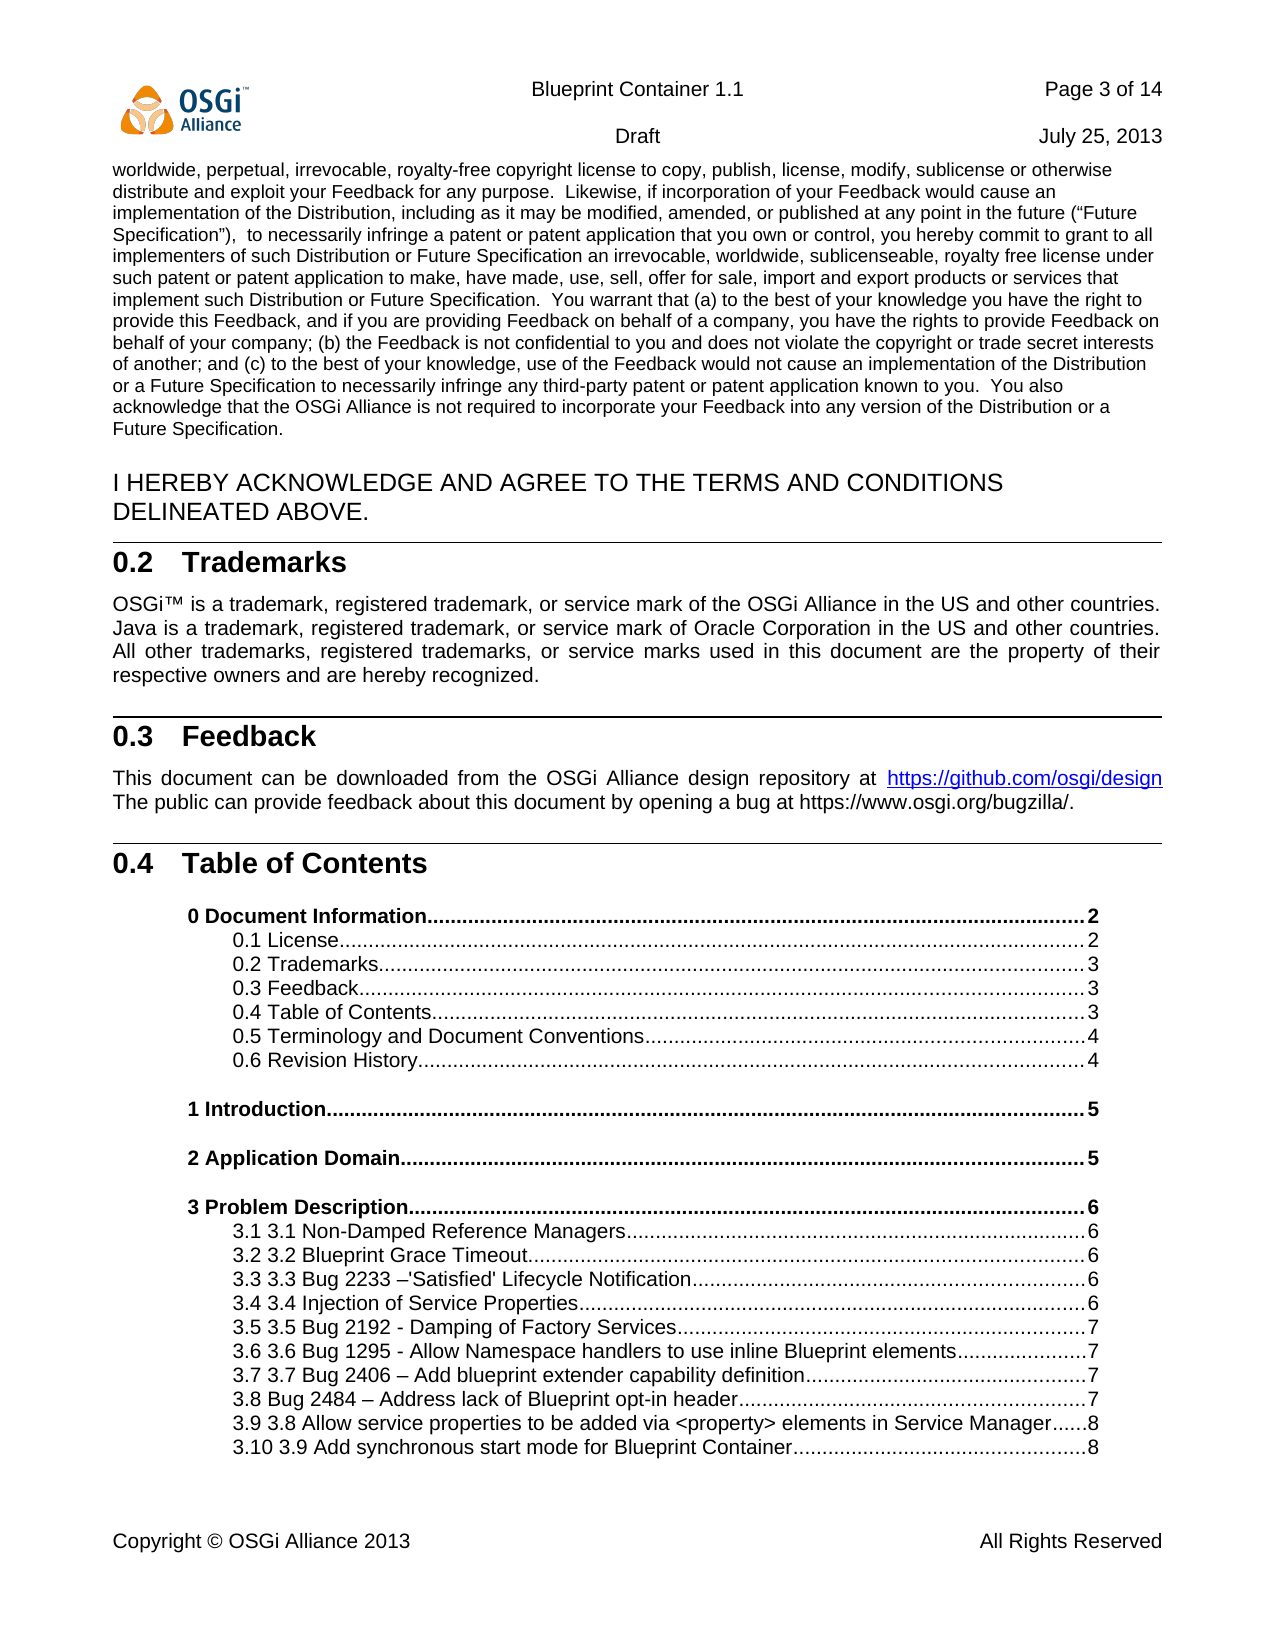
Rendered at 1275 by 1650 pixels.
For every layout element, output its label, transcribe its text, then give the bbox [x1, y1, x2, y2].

text 0.5 Terminology and Document Conventions 4 [232, 1024, 1162, 1048]
text 1 Introduction 5 [187, 1097, 1162, 1121]
text 3.9 3.8 Allow service properties to be added via <property> elements in Service Manager 8 [232, 1411, 1162, 1434]
subtitle Table of Contents [112, 844, 1162, 879]
text 3.2 3.2 Blueprint Grace Timeout 6 [232, 1243, 1162, 1267]
text 0 Document Information 2 [187, 904, 1162, 928]
text I HEREBY ACKNOWLEDGE AND AGREE TO THE TERMS AND CONDITIONS DELINEATED ABOVE. [112, 468, 1162, 526]
text OSGi™ is a trademark, registered trademark, or service mark of the OSGi Alliance in the US and other countries. Java is a trademark, registered trademark, or service mark of Oracle Corporation in the US and other countries. All other trademarks, registered trademarks, or service marks used in this document are the property of their respective owners and are hereby recognized. [112, 591, 1162, 687]
text 0.2 Trademarks 3 [232, 952, 1162, 976]
text 3.1 3.1 Non-Damped Reference Managers 6 [232, 1219, 1162, 1243]
text This document can be downloaded from the OSGi Alliance design repository at https://github.com/osgi/design The public can provide feedback about this document by opening a bug at https://www.osgi.org/bugzilla/. [112, 766, 1162, 813]
picture [113, 78, 257, 142]
text 3 Problem Description 6 [187, 1195, 1162, 1219]
text 3.8 Bug 2484 – Address lack of Blueprint opt-in header 7 [232, 1387, 1162, 1411]
text 0.3 Feedback 3 [232, 976, 1162, 1000]
text worldwide, perpetual, irrevocable, royalty-free copyright license to copy, publish, license, modify, sublicense or otherwise distribute and exploit your Feedback for any purpose. Likewise, if incorporation of your Feedback would cause an implementation of the Distribution, including as it may be modified, amended, or published at any point in the future (“Future Specification”), to necessarily infringe a patent or patent application that you own or control, you hereby commit to grant to all implementers of such Distribution or Future Specification an irrevocable, worldwide, sublicenseable, royalty free license under such patent or patent application to make, have made, use, sell, offer for sale, import and export products or services that implement such Distribution or Future Specification. You warrant that (a) to the best of your knowledge you have the right to provide this Feedback, and if you are providing Feedback on behalf of a company, you have the rights to provide Feedback on behalf of your company; (b) the Feedback is not confidential to you and does not violate the copyright or trade secret interests of another; and (c) to the best of your knowledge, use of the Feedback would not cause an implementation of the Distribution or a Future Specification to necessarily infringe any third-party patent or patent application known to you. You also acknowledge that the OSGi Alliance is not required to incorporate your Feedback into any version of the Distribution or a Future Specification. [112, 159, 1162, 439]
text 3.10 3.9 Add synchronous start mode for Blueprint Container 8 [232, 1434, 1162, 1458]
text 0.1 License 2 [232, 928, 1162, 952]
text 2 Application Domain 5 [187, 1146, 1162, 1170]
text 0.4 Table of Contents 3 [232, 1000, 1162, 1024]
text 3.7 3.7 Bug 2406 – Add blueprint extender capability definition 7 [232, 1363, 1162, 1387]
subtitle Feedback [112, 717, 1162, 753]
text 3.3 3.3 Bug 2233 –'Satisfied' Lifecycle Notification 6 [232, 1267, 1162, 1291]
text 3.6 3.6 Bug 1295 - Allow Namespace handlers to use inline Blueprint elements 7 [232, 1339, 1162, 1363]
text 0.6 Revision History 4 [232, 1048, 1162, 1072]
text 3.5 3.5 Bug 2192 - Damping of Factory Services 7 [232, 1315, 1162, 1339]
subtitle Trademarks [112, 543, 1162, 579]
text 3.4 3.4 Injection of Service Properties 6 [232, 1291, 1162, 1315]
